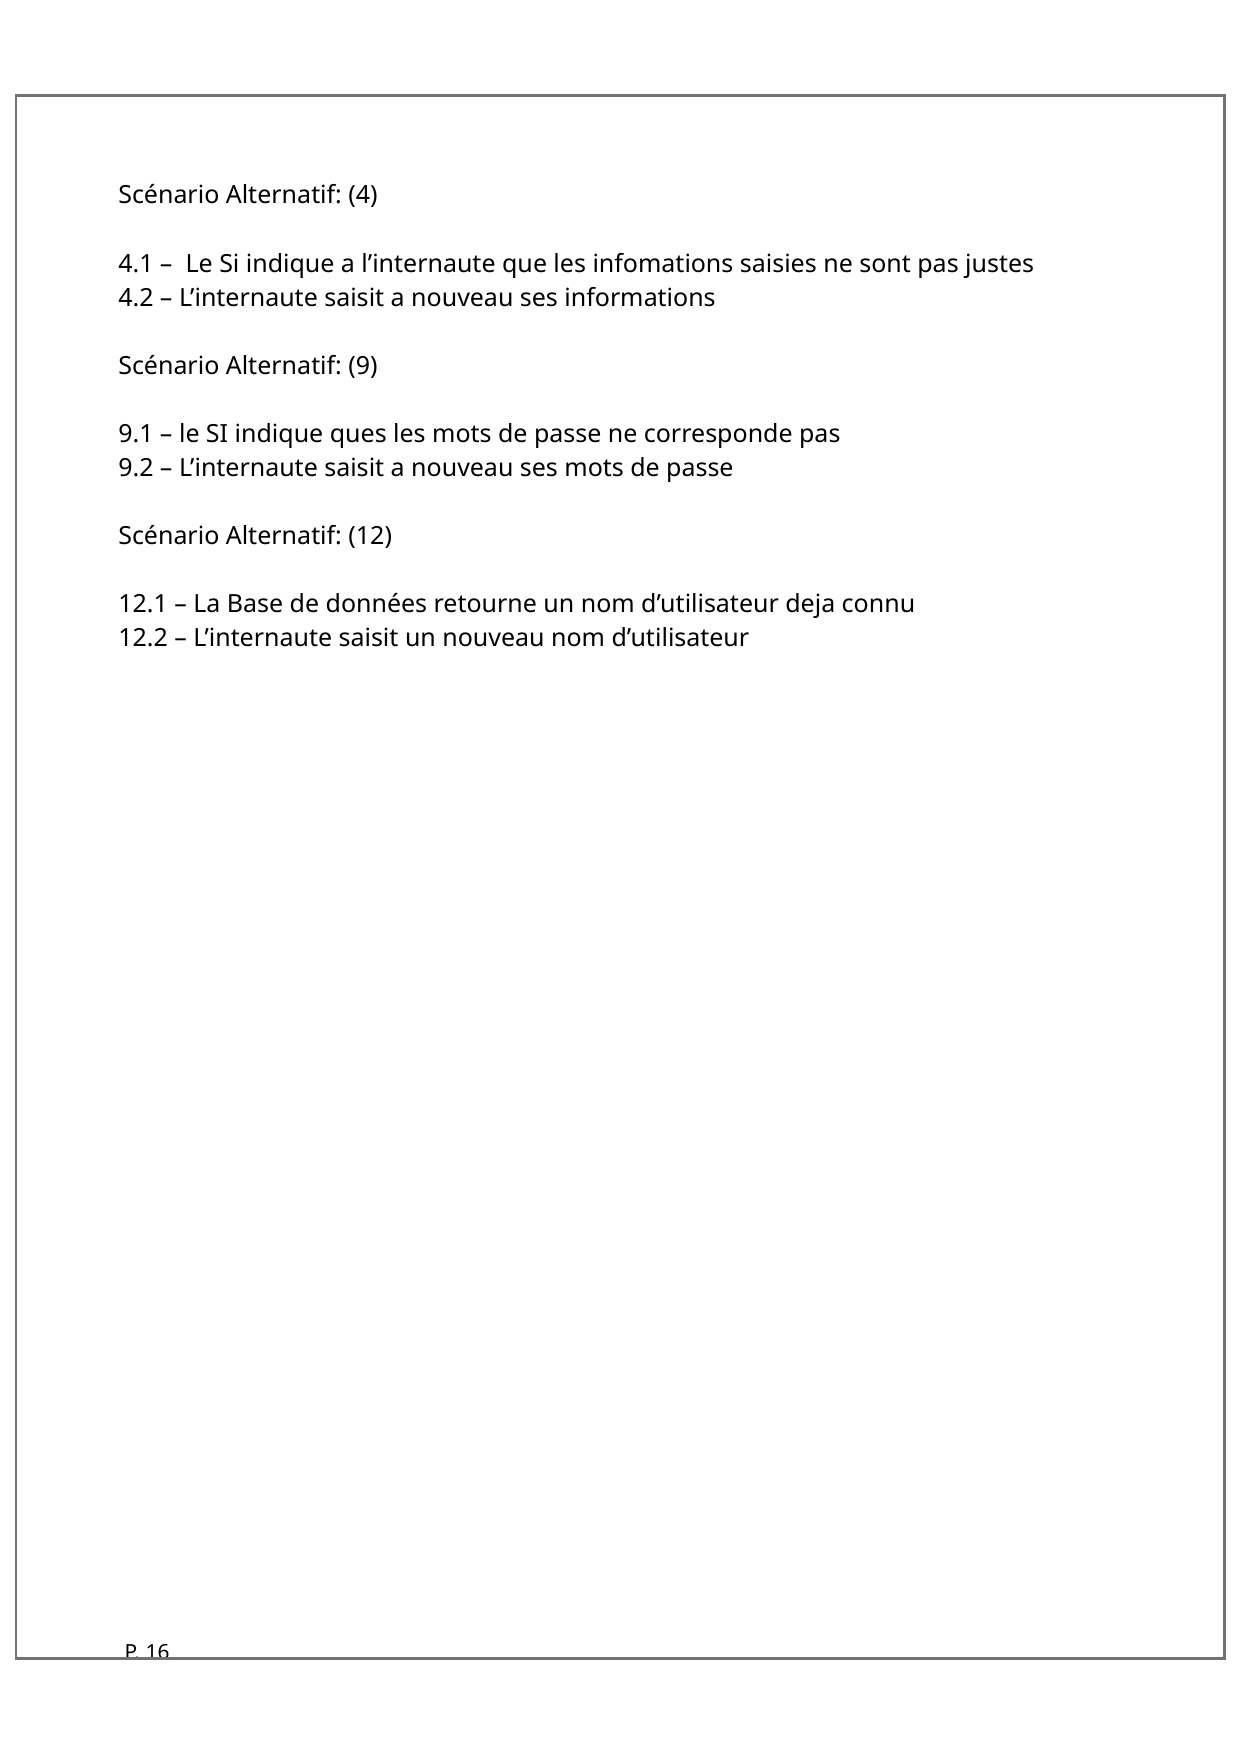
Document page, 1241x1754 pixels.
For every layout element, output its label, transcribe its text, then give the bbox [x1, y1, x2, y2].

text Scénario Alternatif: (12) [118, 518, 1122, 552]
text 12.1 – La Base de données retourne un nom d’utilisateur deja connu [118, 586, 1122, 620]
text 12.2 – L’internaute saisit un nouveau nom d’utilisateur [118, 620, 1122, 654]
text Scénario Alternatif: (9) [118, 347, 1122, 382]
text 4.2 – L’internaute saisit a nouveau ses informations [118, 279, 1122, 313]
text 9.2 – L’internaute saisit a nouveau ses mots de passe [118, 450, 1122, 484]
text 9.1 – le SI indique ques les mots de passe ne corresponde pas [118, 416, 1122, 450]
text Scénario Alternatif: (4) [118, 177, 1122, 211]
text 4.1 – Le Si indique a l’internaute que les infomations saisies ne sont pas justes [118, 245, 1122, 279]
